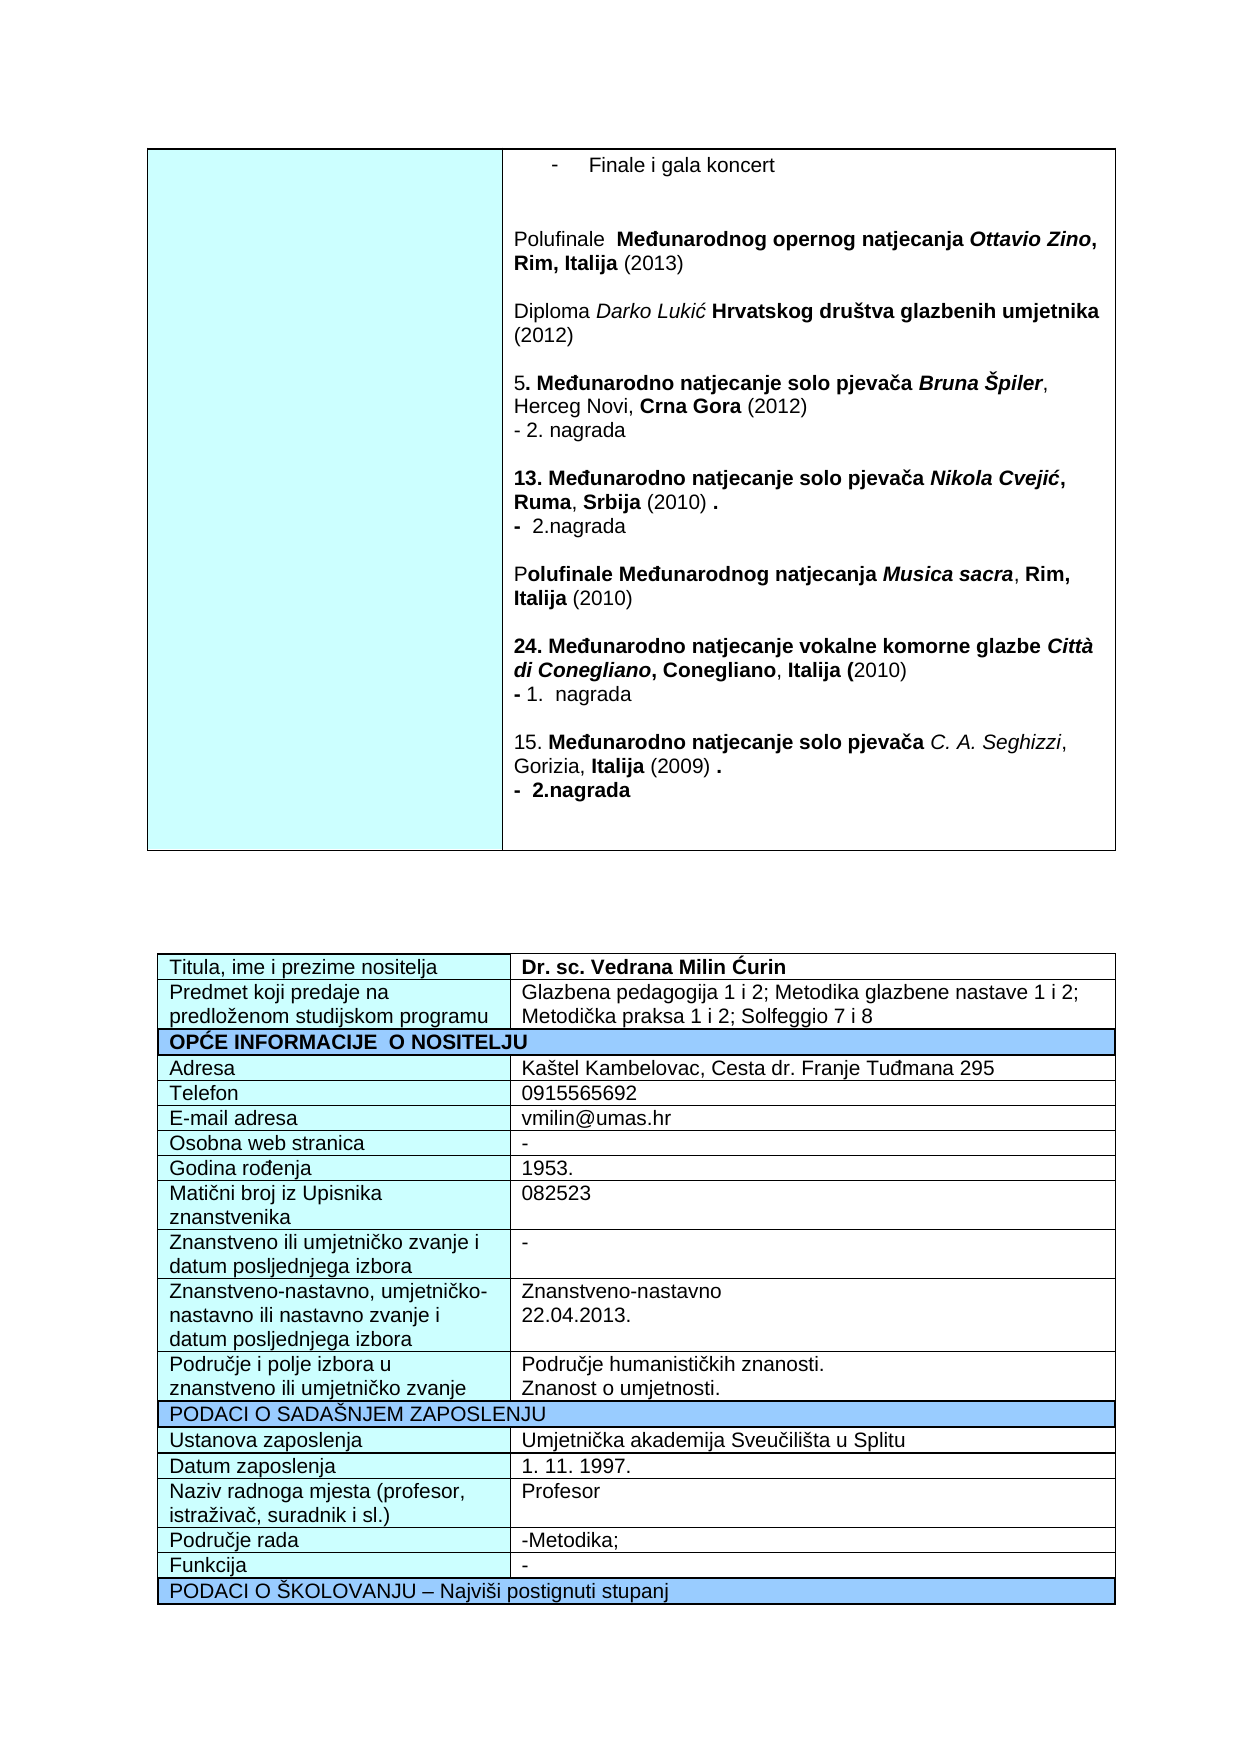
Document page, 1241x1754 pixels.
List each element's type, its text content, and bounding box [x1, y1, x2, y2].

table_cell - [511, 1553, 1115, 1577]
table_cell Ustanova zaposlenja [158, 1428, 510, 1452]
table_cell Naziv radnoga mjesta (profesor, istraživač, suradnik i sl.) [158, 1479, 510, 1527]
table_cell Glazbena pedagogija 1 i 2; Metodika glazbene nastave 1 i 2; Metodička praksa 1 i 2; Solfeggio 7 i 8 [511, 980, 1115, 1028]
table_cell Znanstveno-nastavno, umjetničko-nastavno ili nastavno zvanje i datum posljednjega izbora [158, 1279, 510, 1351]
table_cell Područje rada [158, 1528, 510, 1552]
table_cell - [511, 1131, 1115, 1155]
table_cell Profesor [511, 1479, 1115, 1527]
table_cell Umjetnička akademija Sveučilišta u Splitu [511, 1428, 1115, 1452]
table_cell - [511, 1230, 1115, 1278]
table_cell -Metodika; [511, 1528, 1115, 1552]
table_cell Osobna web stranica [158, 1131, 510, 1155]
table_cell Adresa [158, 1056, 510, 1080]
table_cell PODACI O ŠKOLOVANJU – Najviši postignuti stupanj [159, 1579, 1114, 1603]
table_cell 1. 11. 1997. [511, 1454, 1115, 1478]
table_cell Područje i polje izbora u znanstveno ili umjetničko zvanje [158, 1352, 510, 1400]
table_cell Finale i gala koncert Polufinale Međunarodnog opernog natjecanja Ottavio Zino, Rim, Italija (2013) Diploma Darko Lukić Hrvatskog društva glazbenih umjetnika (2012) 5. Međunarodno natjecanje solo pjevača Bruna Špiler, Herceg Novi, Crna Gora (2012) - 2. nagrada 13. Međunarodno natjecanje solo pjevača Nikola Cvejić, Ruma, Srbija (2010) . - 2.nagrada Polufinale Međunarodnog natjecanja Musica sacra, Rim, Italija (2010) 24. Međunarodno natjecanje vokalne komorne glazbe Città di Conegliano, Conegliano, Italija (2010) - 1. nagrada 15. Međunarodno natjecanje solo pjevača C. A. Seghizzi, Gorizia, Italija (2009) . - 2.nagrada [503, 150, 1115, 849]
table_cell Godina rođenja [158, 1156, 510, 1180]
table_cell vmilin@umas.hr [511, 1106, 1115, 1130]
table_cell E-mail adresa [158, 1106, 510, 1130]
table_cell PODACI O SADAŠNJEM ZAPOSLENJU [159, 1402, 1114, 1426]
table_cell Telefon [158, 1081, 510, 1105]
table_cell 0915565692 [511, 1081, 1115, 1105]
table_header Dr. sc. Vedrana Milin Ćurin [511, 954, 1115, 979]
table_cell Predmet koji predaje na predloženom studijskom programu [158, 980, 510, 1028]
table_cell Znanstveno-nastavno 22.04.2013. [511, 1279, 1115, 1351]
table_cell Područje humanističkih znanosti. Znanost o umjetnosti. [511, 1352, 1115, 1400]
table_cell 082523 [511, 1181, 1115, 1229]
table_cell Datum zaposlenja [158, 1454, 510, 1478]
table_cell 1953. [511, 1156, 1115, 1180]
table_cell OPĆE INFORMACIJE O NOSITELJU [159, 1030, 1114, 1054]
table_cell Matični broj iz Upisnika znanstvenika [158, 1181, 510, 1229]
table_cell Funkcija [158, 1553, 510, 1577]
table_cell Znanstveno ili umjetničko zvanje i datum posljednjega izbora [158, 1230, 510, 1278]
table_header Titula, ime i prezime nositelja [158, 955, 510, 979]
table_cell [148, 150, 502, 849]
table_cell Kaštel Kambelovac, Cesta dr. Franje Tuđmana 295 [511, 1056, 1115, 1080]
